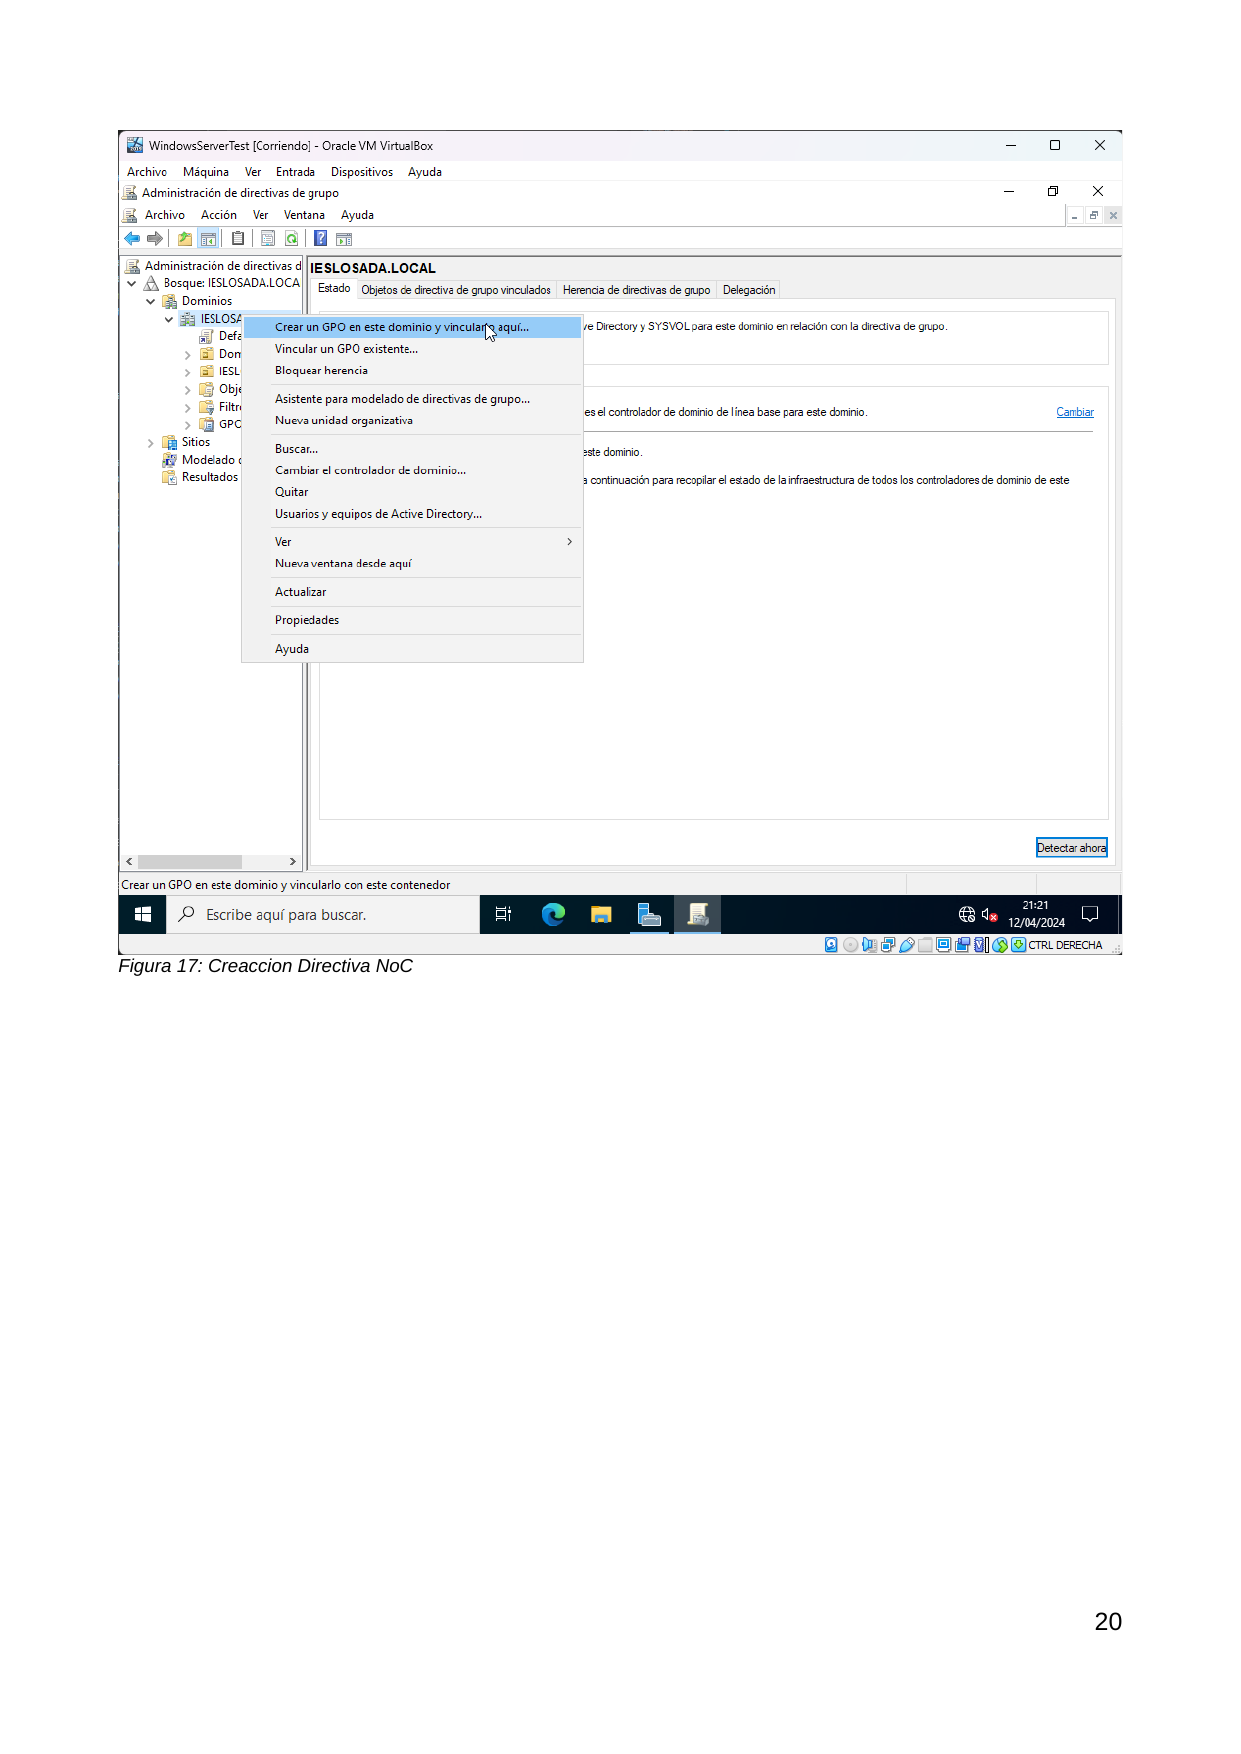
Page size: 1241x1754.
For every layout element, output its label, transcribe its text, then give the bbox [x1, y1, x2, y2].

text Figura 17: Creaccion Directiva NoC [118, 955, 1122, 976]
picture [118, 130, 1123, 955]
